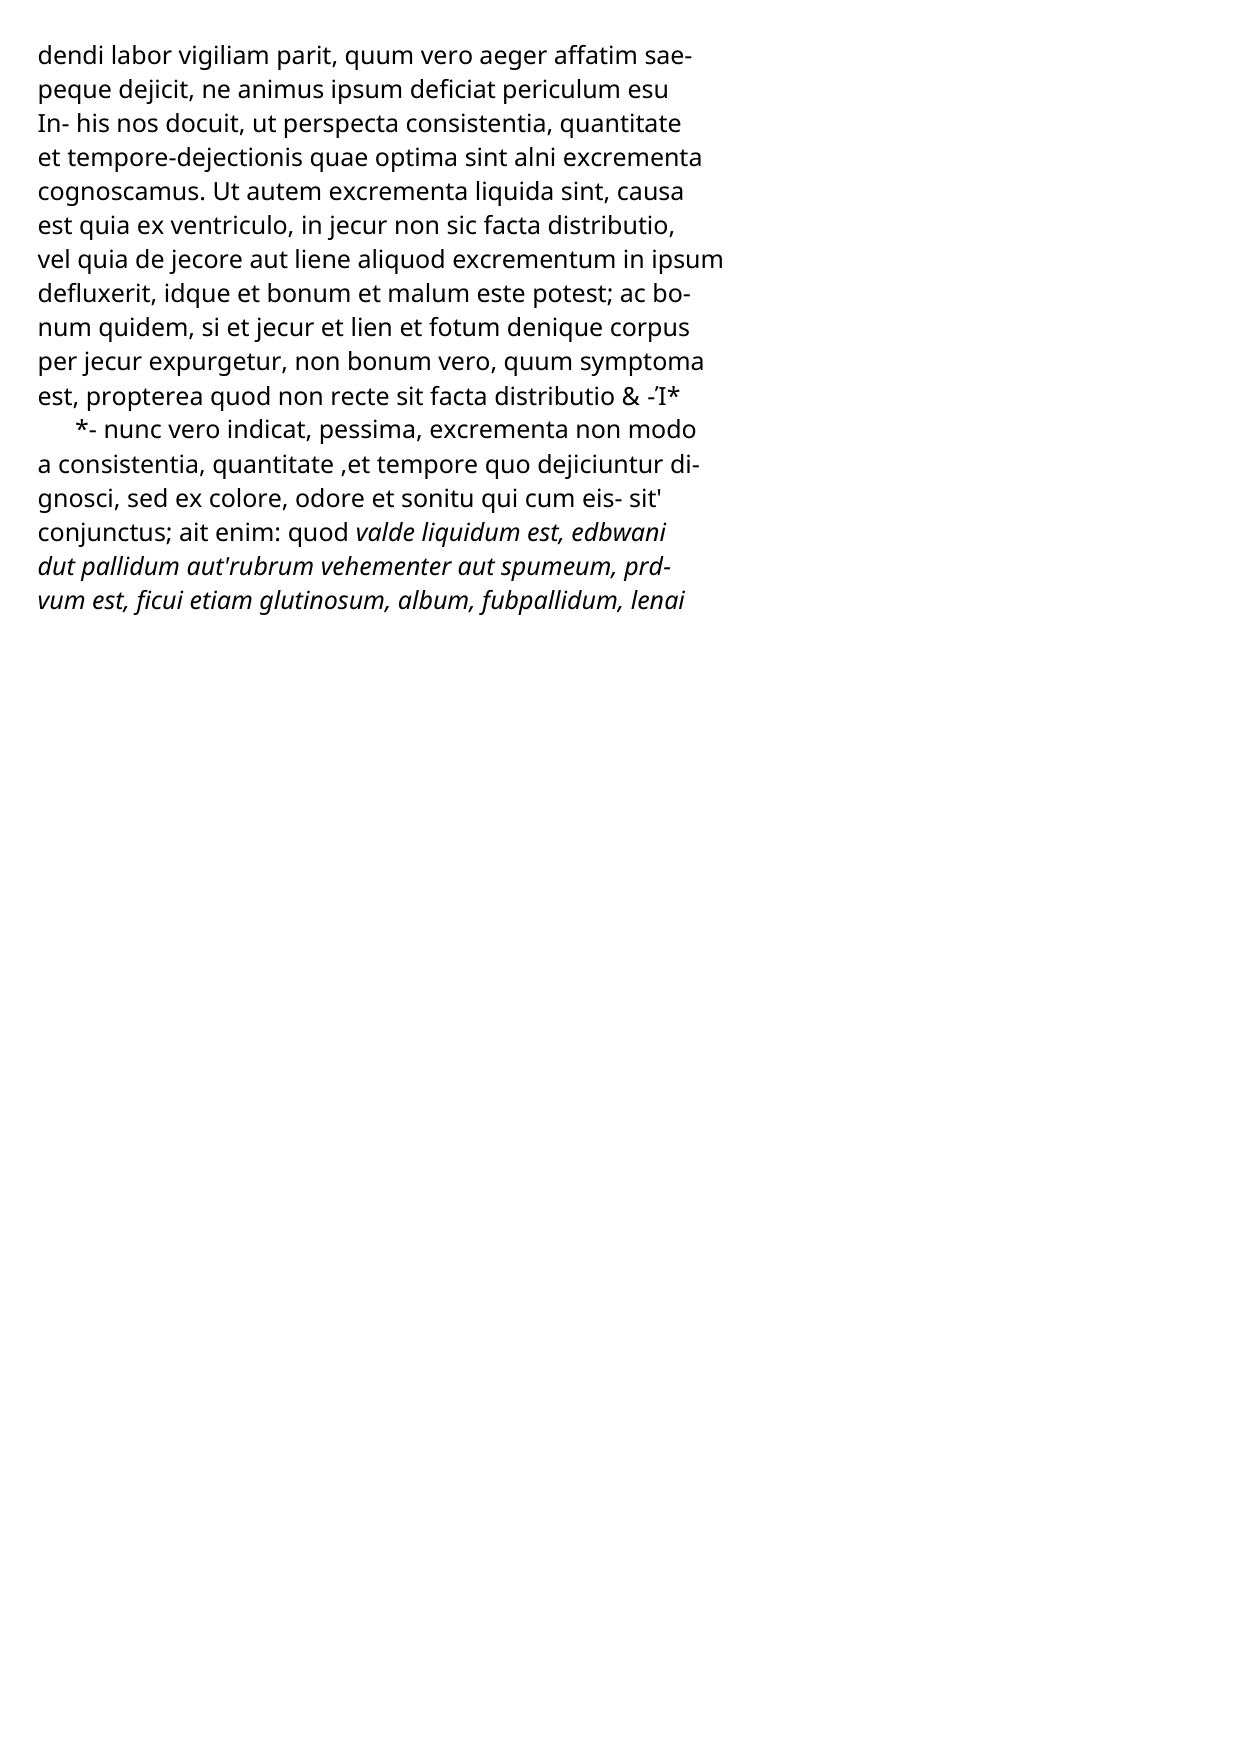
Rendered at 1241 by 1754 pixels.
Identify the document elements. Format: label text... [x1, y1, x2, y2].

text dendi labor vigiliam parit, quum vero aeger affatim sae- peque dejicit, ne animus ipsum deficiat periculum esu In- his nos docuit, ut perspecta consistentia, quantitate et tempore-dejectionis quae optima sint alni excrementa cognoscamus. Ut autem excrementa liquida sint, causa est quia ex ventriculo, in jecur non sic facta distributio, vel quia de jecore aut liene aliquod excrementum in ipsum defluxerit, idque et bonum et malum este potest; ac bo- num quidem, si et jecur et lien et fotum denique corpus per jecur expurgetur, non bonum vero, quum symptoma est, propterea quod non recte sit facta distributio & -Ί* [37, 37, 1203, 412]
text *- nunc vero indicat, pessima, excrementa non modo a consistentia, quantitate ,et tempore quo dejiciuntur di- gnosci, sed ex colore, odore et sonitu qui cum eis- sit' conjunctus; ait enim: quod valde liquidum est, edbwani dut pallidum aut'rubrum vehementer aut spumeum, prd- vum est, ficui etiam glutinosum, album, fubpallidum, lenai [37, 412, 1203, 617]
